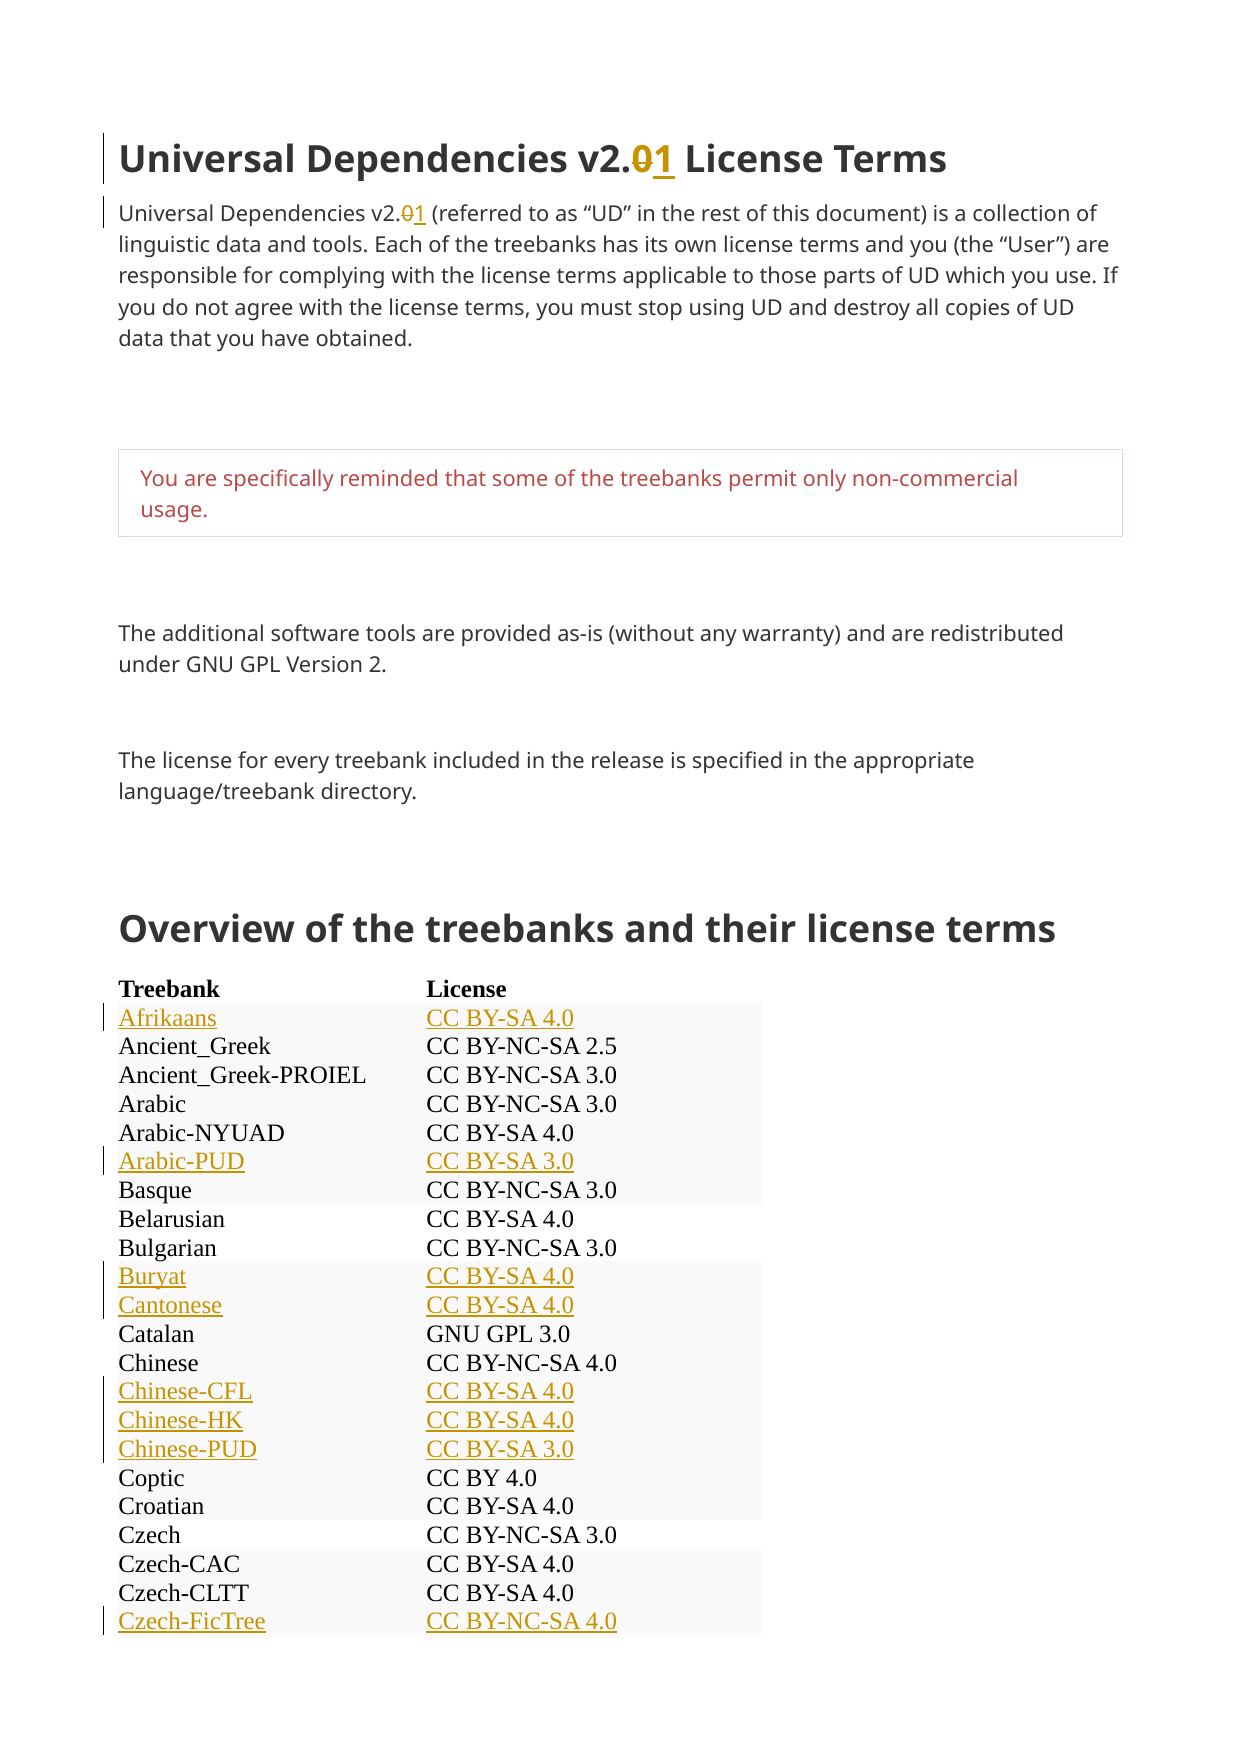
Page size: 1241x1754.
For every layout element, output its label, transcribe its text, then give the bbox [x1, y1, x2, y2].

table_cell Ancient_Greek-PROIEL [118, 1060, 426, 1089]
table_cell CC BY-NC-SA 3.0 [426, 1520, 762, 1549]
table_cell CC BY-SA 4.0 [426, 1549, 762, 1578]
table_cell CC BY-NC-SA 3.0 [426, 1175, 762, 1204]
table_cell Buryat [118, 1261, 426, 1290]
table_cell CC BY-NC-SA 3.0 [426, 1060, 762, 1089]
table_cell Belarusian [118, 1204, 426, 1233]
table_cell Cantonese [118, 1290, 426, 1319]
table_header Treebank [118, 974, 426, 1003]
text The license for every treebank included in the release is specified in the appropriate language/treebank directory. [118, 744, 1122, 806]
table_cell Chinese-PUD [118, 1434, 426, 1463]
table_cell Czech-FicTree [118, 1606, 426, 1635]
table_cell Arabic [118, 1089, 426, 1118]
table_cell CC BY-NC-SA 4.0 [426, 1606, 762, 1635]
table_cell Catalan [118, 1319, 426, 1348]
table_cell CC BY-SA 4.0 [426, 1578, 762, 1606]
table_cell Czech-CAC [118, 1549, 426, 1578]
table_cell CC BY-SA 4.0 [426, 1204, 762, 1233]
table_cell Ancient_Greek [118, 1031, 426, 1060]
table_cell Coptic [118, 1463, 426, 1491]
table_cell CC BY-NC-SA 3.0 [426, 1233, 762, 1261]
table_cell Chinese [118, 1348, 426, 1376]
table_cell CC BY 4.0 [426, 1463, 762, 1491]
text Universal Dependencies v2.1 (referred to as “UD” in the rest of this document) is a collection of linguistic data and tools. Each of the treebanks has its own license terms and you (the “User”) are responsible for complying with the license terms applicable to those parts of UD which you use. If you do not agree with the license terms, you must stop using UD and destroy all copies of UD data that you have obtained. [118, 196, 1122, 352]
text You are specifically reminded that some of the treebanks permit only non-commercial usage. [119, 450, 1122, 536]
table_cell CC BY-NC-SA 2.5 [426, 1031, 762, 1060]
table_cell Arabic-PUD [118, 1146, 426, 1175]
table_cell Arabic-NYUAD [118, 1118, 426, 1146]
table_cell CC BY-SA 4.0 [426, 1290, 762, 1319]
table_cell Croatian [118, 1491, 426, 1520]
table_cell Afrikaans [118, 1003, 426, 1031]
table_cell CC BY-NC-SA 4.0 [426, 1348, 762, 1376]
table_cell CC BY-NC-SA 3.0 [426, 1089, 762, 1118]
table_cell CC BY-SA 4.0 [426, 1118, 762, 1146]
table_cell Chinese-HK [118, 1405, 426, 1434]
table_cell CC BY-SA 4.0 [426, 1491, 762, 1520]
table_cell Basque [118, 1175, 426, 1204]
table_cell CC BY-SA 3.0 [426, 1146, 762, 1175]
table_cell CC BY-SA 4.0 [426, 1003, 762, 1031]
table_cell CC BY-SA 4.0 [426, 1405, 762, 1434]
text The additional software tools are provided as-is (without any warranty) and are redistributed under GNU GPL Version 2. [118, 616, 1122, 679]
table_cell Chinese-CFL [118, 1376, 426, 1405]
subtitle Universal Dependencies v2.1 License Terms [118, 133, 1122, 184]
table_cell CC BY-SA 4.0 [426, 1376, 762, 1405]
table_header License [426, 974, 762, 1003]
table_cell Czech-CLTT [118, 1578, 426, 1606]
table_cell Bulgarian [118, 1233, 426, 1261]
subtitle Overview of the treebanks and their license terms [118, 902, 1122, 953]
table_cell Czech [118, 1520, 426, 1549]
table_cell GNU GPL 3.0 [426, 1319, 762, 1348]
table_cell CC BY-SA 3.0 [426, 1434, 762, 1463]
table_cell CC BY-SA 4.0 [426, 1261, 762, 1290]
